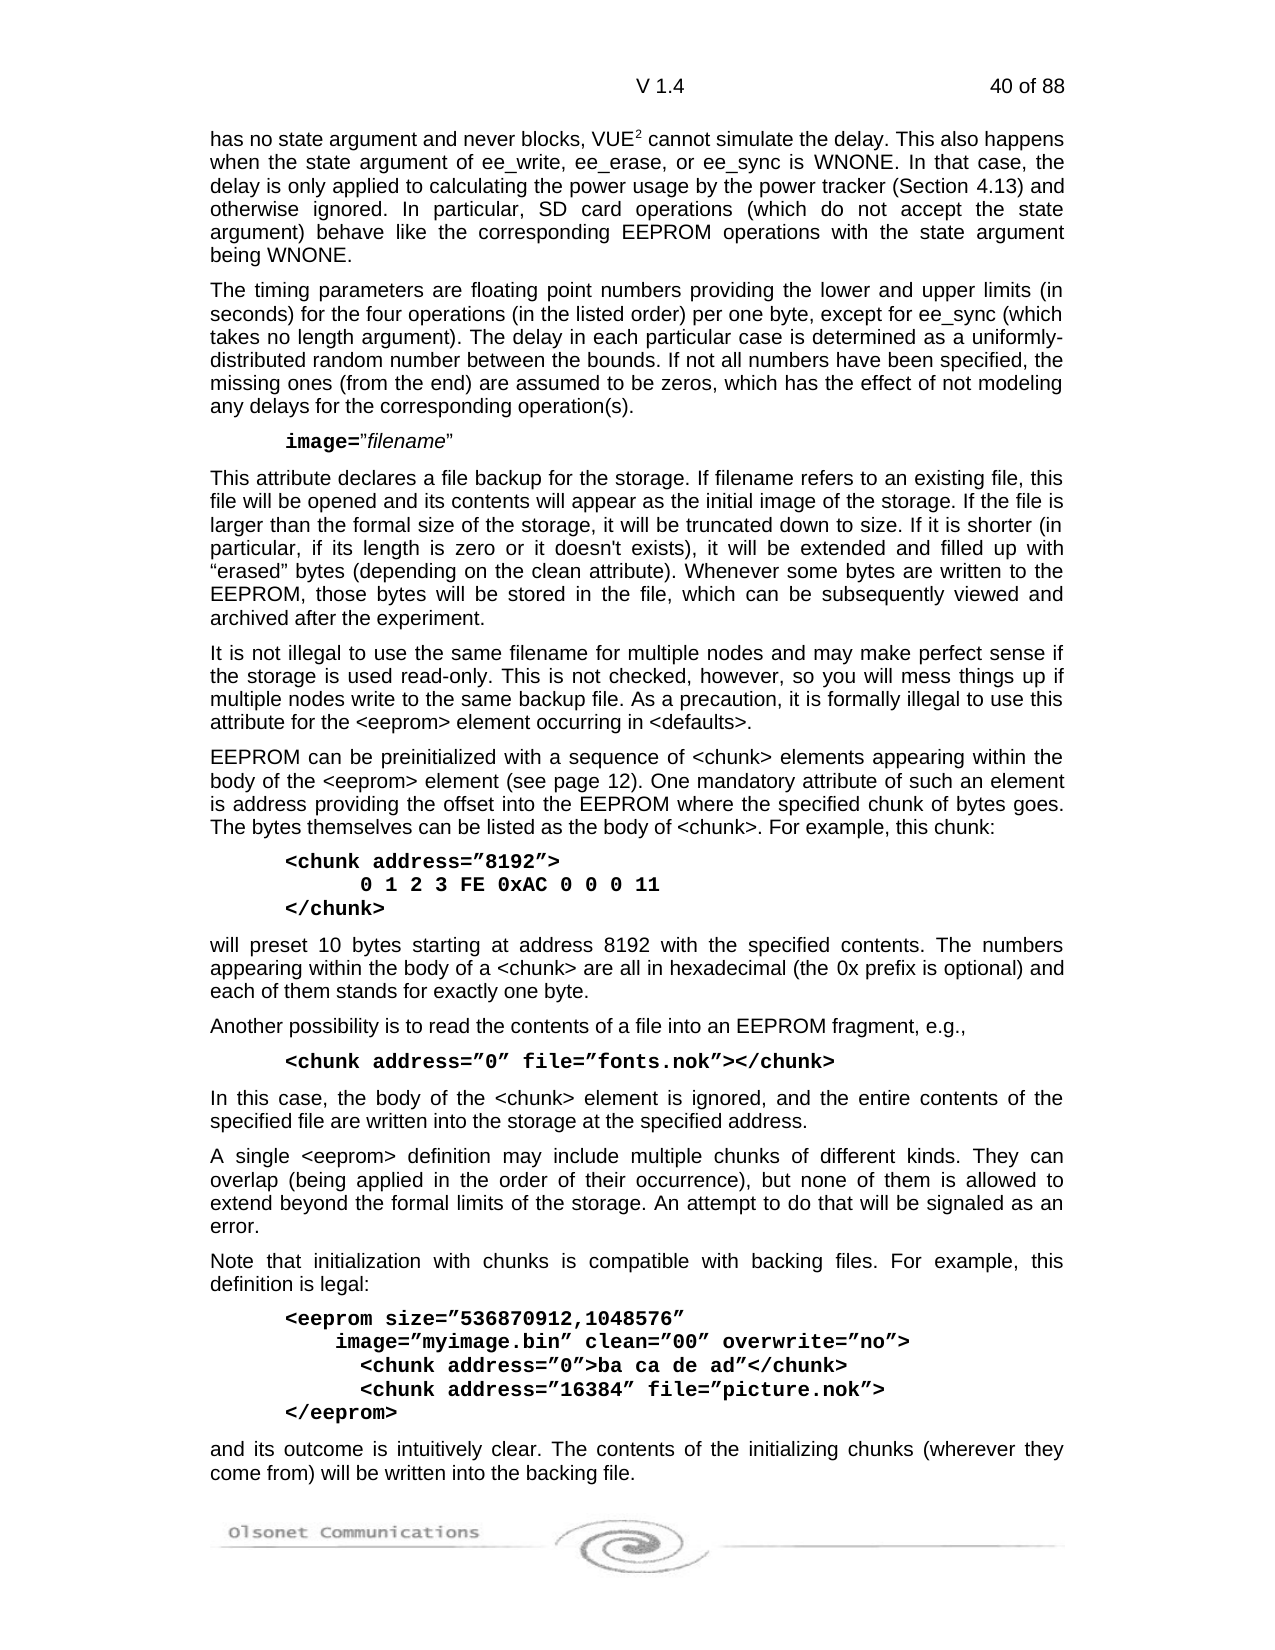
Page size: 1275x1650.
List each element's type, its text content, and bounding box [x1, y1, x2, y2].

text has no state argument and never blocks, VUE2 cannot simulate the delay. This also happens when the state argument of ee_write, ee_erase, or ee_sync is WNONE. In that case, the delay is only applied to calculating the power usage by the power tracker (Section 4.13) and otherwise ignored. In particular, SD card operations (which do not accept the state argument) behave like the corresponding EEPROM operations with the state argument being WNONE. [210, 128, 1065, 267]
picture [210, 1504, 1065, 1596]
text In this case, the body of the <chunk> element is ignored, and the entire contents of the specified file are written into the storage at the specified address. [210, 1087, 1065, 1133]
text <chunk address=”8192”> [210, 851, 1065, 874]
text <chunk address=”16384” file=”picture.nok”> [210, 1379, 1065, 1402]
text </chunk> [210, 898, 1065, 922]
text <eeprom size=”536870912,1048576” [210, 1308, 1065, 1331]
text <chunk address=”0”>ba ca de ad”</chunk> [210, 1355, 1065, 1379]
text It is not illegal to use the same filename for multiple nodes and may make perfect sense if the storage is used read-only. This is not checked, however, so you will mess things up if multiple nodes write to the same backup file. As a precaution, it is formally illegal to use this attribute for the <eeprom> element occurring in <defaults>. [210, 641, 1065, 734]
text <chunk address=”0” file=”fonts.nok”></chunk> [210, 1050, 1065, 1075]
text The timing parameters are floating point numbers providing the lower and upper limits (in seconds) for the four operations (in the listed order) per one byte, except for ee_sync (which takes no length argument). The delay in each particular case is determined as a uniformly-distributed random number between the bounds. If not all numbers have been specified, the missing ones (from the end) are assumed to be zeros, which has the effect of not modeling any delays for the corresponding operation(s). [210, 279, 1065, 418]
text A single <eeprom> definition may include multiple chunks of different kinds. They can overlap (being applied in the order of their occurrence), but none of them is allowed to extend beyond the formal limits of the storage. An attempt to do that will be signaled as an error. [210, 1145, 1065, 1238]
text Note that initialization with chunks is compatible with backing files. For example, this definition is legal: [210, 1249, 1065, 1296]
text Another possibility is to read the contents of a file into an EEPROM fragment, e.g., [210, 1015, 1065, 1038]
text image=”myimage.bin” clean=”00” overwrite=”no”> [210, 1331, 1065, 1355]
text This attribute declares a file backup for the storage. If filename refers to an existing file, this file will be opened and its contents will appear as the initial image of the storage. If the file is larger than the formal size of the storage, it will be truncated down to size. If it is shorter (in particular, if its length is zero or it doesn't exists), it will be extended and filled up with “erased” bytes (depending on the clean attribute). Whenever some bytes are written to the EEPROM, those bytes will be stored in the file, which can be subsequently viewed and archived after the experiment. [210, 467, 1065, 629]
text 0 1 2 3 FE 0xAC 0 0 0 11 [210, 874, 1065, 898]
text will preset 10 bytes starting at address 8192 with the specified contents. The numbers appearing within the body of a <chunk> are all in hexadecimal (the 0x prefix is optional) and each of them stands for exactly one byte. [210, 933, 1065, 1003]
text EEPROM can be preinitialized with a sequence of <chunk> elements appearing within the body of the <eeprom> element (see page 13). One mandatory attribute of such an element is address providing the offset into the EEPROM where the specified chunk of bytes goes. The bytes themselves can be listed as the body of <chunk>. For example, this chunk: [210, 746, 1065, 839]
text </eeprom> [210, 1402, 1065, 1426]
text image=”filename” [210, 430, 1065, 455]
text and its outcome is intuitively clear. The contents of the initializing chunks (wherever they come from) will be written into the backing file. [210, 1438, 1065, 1484]
